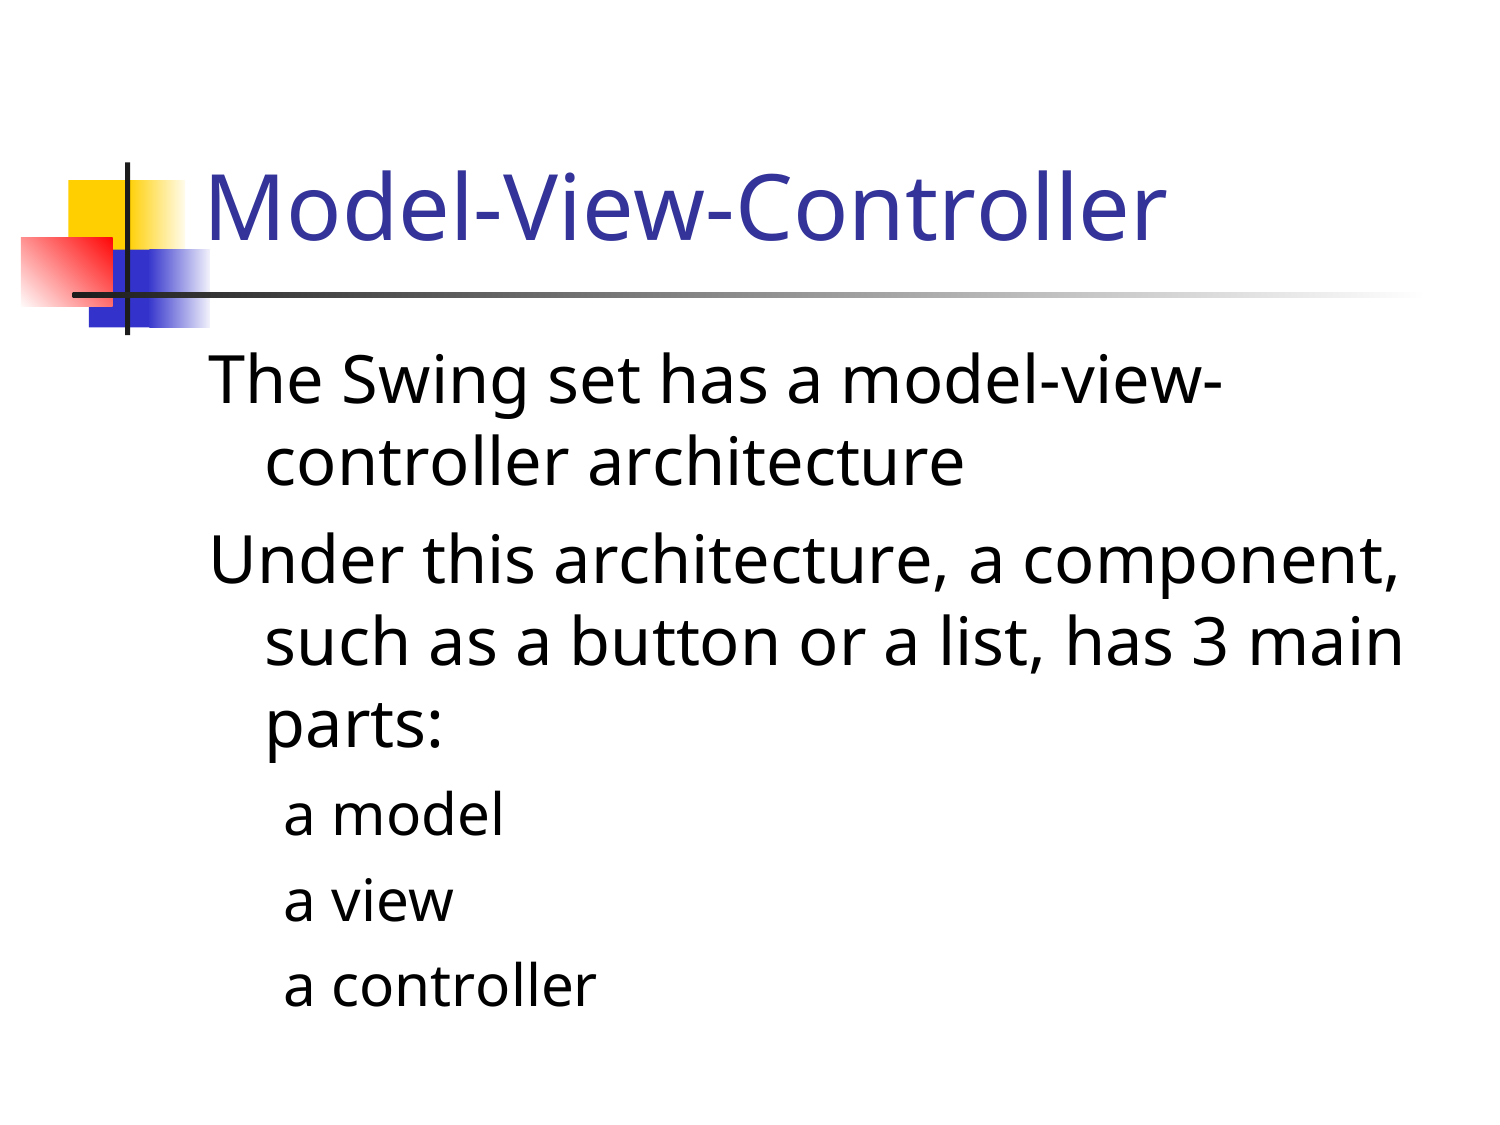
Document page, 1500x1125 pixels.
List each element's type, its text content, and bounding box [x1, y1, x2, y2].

title Model-View-Controller [188, 35, 1468, 276]
list The Swing set has a model-view-controller architecture Under this architecture, a component, such as a button or a list, has 3 main parts: a model a view a controller [193, 331, 1469, 1007]
